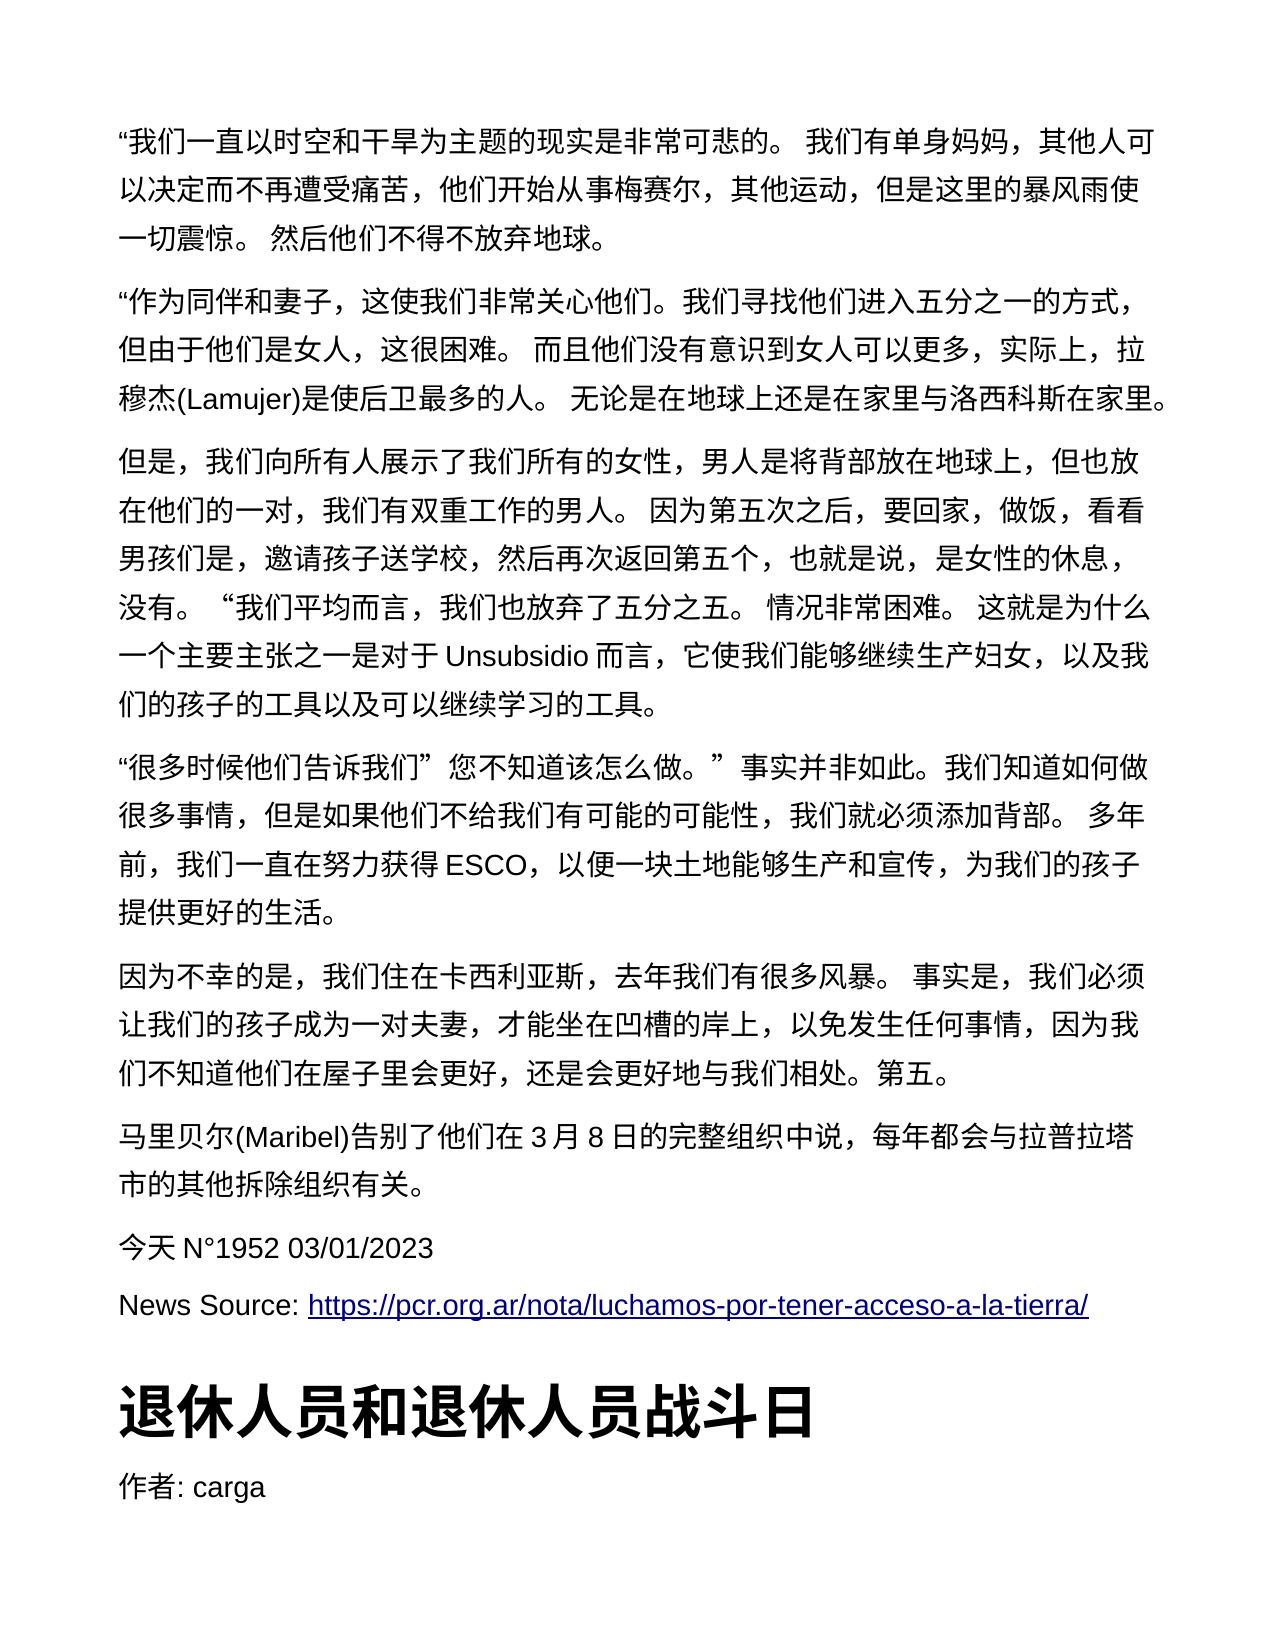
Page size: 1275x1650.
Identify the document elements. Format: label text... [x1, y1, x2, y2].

text 今天N°1952 03/01/2023 [118, 1225, 1157, 1267]
text 马里贝尔(Maribel)告别了他们在3月8日的完整组织中说，每年都会与拉普拉塔市的其他拆除组织有关。 [118, 1113, 1157, 1204]
text “我们一直以时空和干旱为主题的现实是非常可悲的。 我们有单身妈妈，其他人可以决定而不再遭受痛苦，他们开始从事梅赛尔，其他运动，但是这里的暴风雨使一切震惊。 然后他们不得不放弃地球。 [118, 118, 1157, 257]
text “很多时候他们告诉我们”您不知道该怎么做。”事实并非如此。我们知道如何做很多事情，但是如果他们不给我们有可能的可能性，我们就必须添加背部。 多年前，我们一直在努力获得ESCO，以便一块土地能够生产和宣传，为我们的孩子提供更好的生活。 [118, 744, 1157, 932]
text 因为不幸的是，我们住在卡西利亚斯，去年我们有很多风暴。 事实是，我们必须让我们的孩子成为一对夫妻，才能坐在凹槽的岸上，以免发生任何事情，因为我们不知道他们在屋子里会更好，还是会更好地与我们相处。第五。 [118, 953, 1157, 1092]
text 作者: carga [118, 1463, 1157, 1506]
subtitle 退休人员和退休人员战斗日 [118, 1366, 1157, 1451]
text 但是，我们向所有人展示了我们所有的女性，男人是将背部放在地球上，但也放在他们的一对，我们有双重工作的男人。 因为第五次之后，要回家，做饭，看看男孩们是，邀请孩子送学校，然后再次返回第五个，也就是说，是女性的休息，没有。“我们平均而言，我们也放弃了五分之五。 情况非常困难。 这就是为什么一个主要主张之一是对于Unsubsidio而言，它使我们能够继续生产妇女，以及我们的孩子的工具以及可以继续学习的工具。 [118, 438, 1157, 723]
text News Source: https://pcr.org.ar/nota/luchamos-por-tener-acceso-a-la-tierra/ [118, 1288, 1157, 1322]
text “作为同伴和妻子，这使我们非常关心他们。我们寻找他们进入五分之一的方式，但由于他们是女人，这很困难。 而且他们没有意识到女人可以更多，实际上，拉穆杰(Lamujer)是使后卫最多的人。 无论是在地球上还是在家里与洛西科斯在家里。 [118, 278, 1157, 418]
